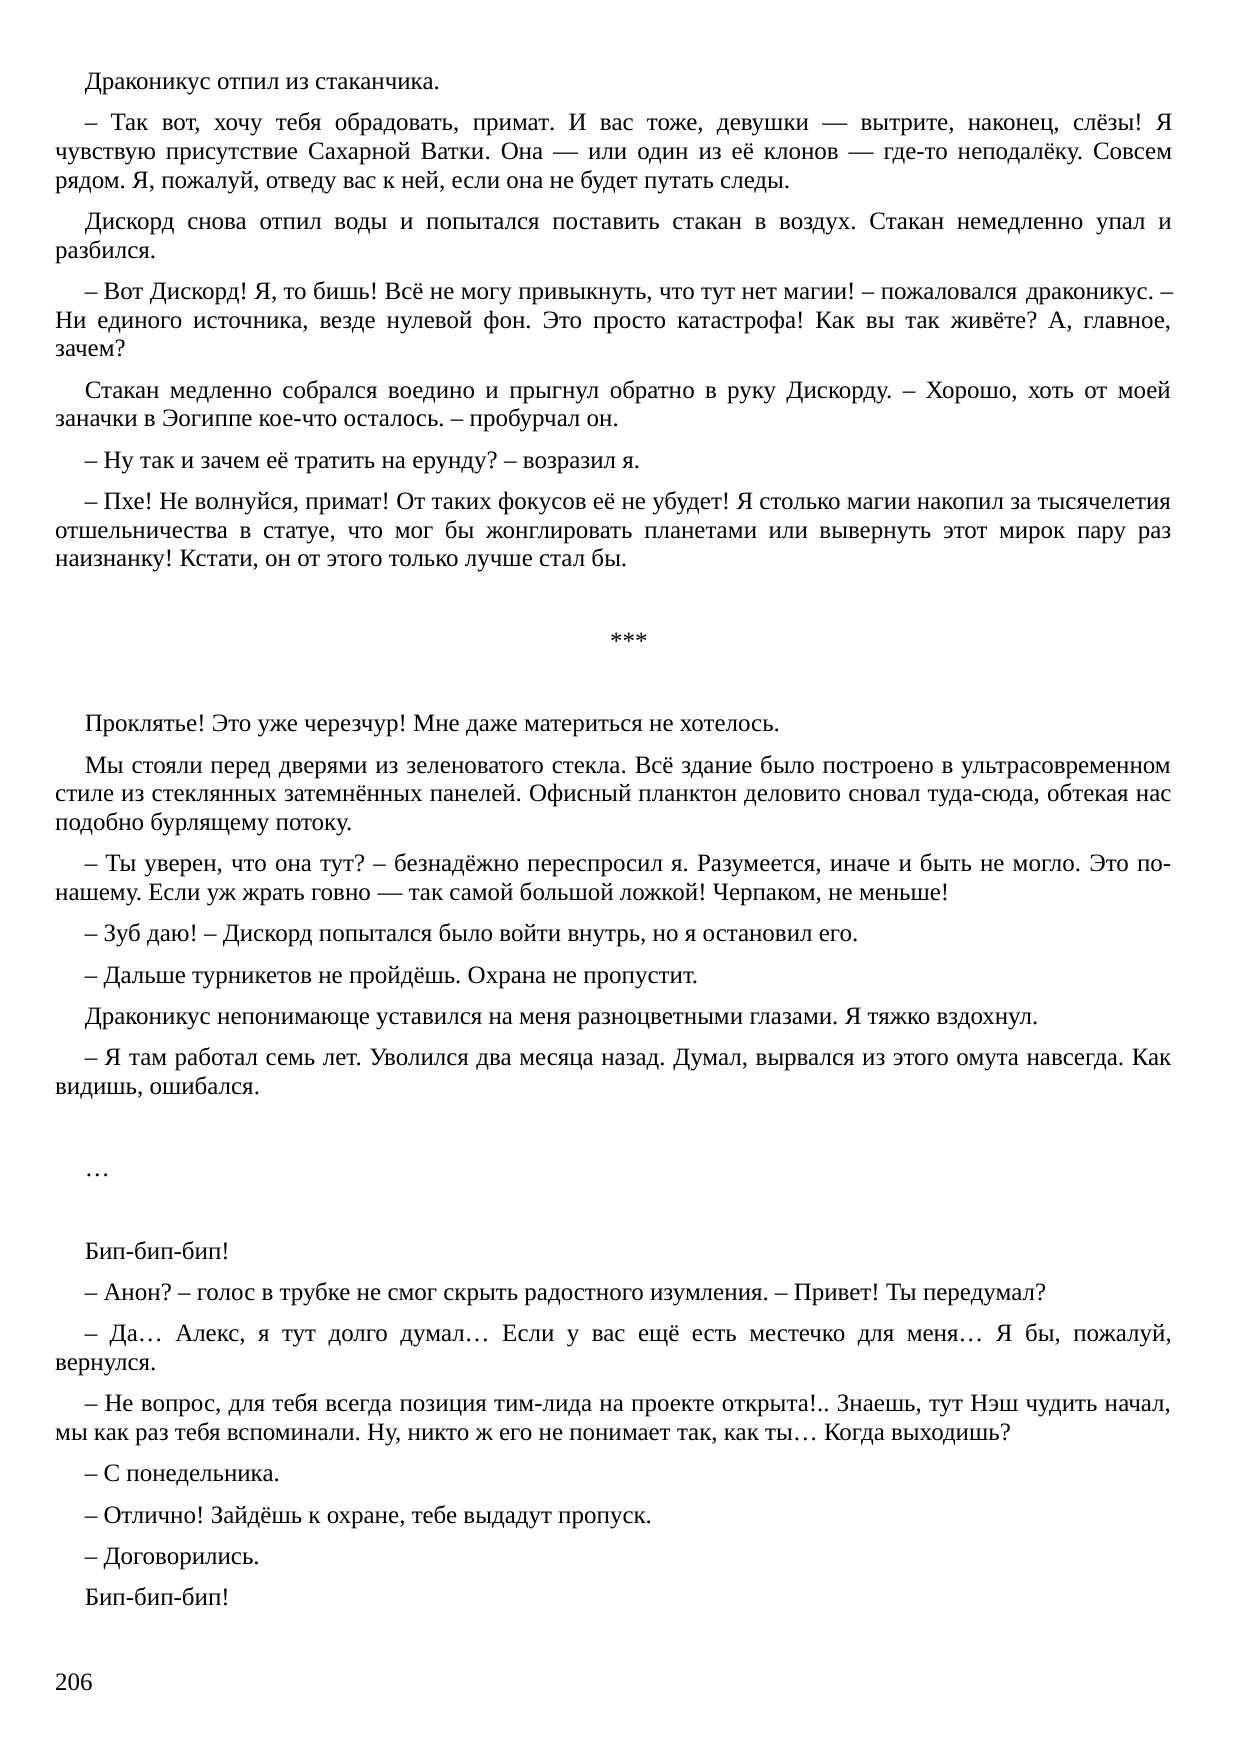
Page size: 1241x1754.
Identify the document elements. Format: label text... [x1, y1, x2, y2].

text – Дальше турникетов не пройдёшь. Охрана не пропустит. [55, 960, 1173, 988]
text Мы стояли перед дверями из зеленоватого стекла. Всё здание было построено в ультрасовременном стиле из стеклянных затемнённых панелей. Офисный планктон деловито сновал туда-сюда, обтекая нас подобно бурлящему потоку. [55, 750, 1173, 836]
text *** [55, 626, 1173, 655]
text – Пхе! Не волнуйся, примат! От таких фокусов её не убудет! Я столько магии накопил за тысячелетия отшельничества в статуе, что мог бы жонглировать планетами или вывернуть этот мирок пару раз наизнанку! Кстати, он от этого только лучше стал бы. [55, 486, 1173, 572]
text Стакан медленно собрался воедино и прыгнул обратно в руку Дискорду. – Хорошо, хоть от моей заначки в Эогиппе кое-что осталось. – пробурчал он. [55, 375, 1173, 432]
text Драконикус непонимающе уставился на меня разноцветными глазами. Я тяжко вздохнул. [55, 1001, 1173, 1030]
text – Вот Дискорд! Я, то бишь! Всё не могу привыкнуть, что тут нет магии! – пожаловался драконикус. – Ни единого источника, везде нулевой фон. Это просто катастрофа! Как вы так живёте? А, главное, зачем? [55, 276, 1173, 362]
text – Ты уверен, что она тут? – безнадёжно переспросил я. Разумеется, иначе и быть не могло. Это по-нашему. Если уж жрать говно — так самой большой ложкой! Черпаком, не меньше! [55, 848, 1173, 906]
text – Так вот, хочу тебя обрадовать, примат. И вас тоже, девушки — вытрите, наконец, слёзы! Я чувствую присутствие Сахарной Ватки. Она — или один из её клонов — где-то неподалёку. Совсем рядом. Я, пожалуй, отведу вас к ней, если она не будет путать следы. [55, 107, 1173, 193]
text Дискорд снова отпил воды и попытался поставить стакан в воздух. Стакан немедленно упал и разбился. [55, 206, 1173, 263]
text – Да… Алекс, я тут долго думал… Если у вас ещё есть местечко для меня… Я бы, пожалуй, вернулся. [55, 1318, 1173, 1376]
text … [55, 1153, 1173, 1182]
text Драконикус отпил из стаканчика. [55, 66, 1173, 95]
text – Анон? – голос в трубке не смог скрыть радостного изумления. – Привет! Ты передумал? [55, 1277, 1173, 1306]
text Бип-бип-бип! [55, 1582, 1173, 1611]
text – Зуб даю! – Дискорд попытался было войти внутрь, но я остановил его. [55, 918, 1173, 947]
text – Не вопрос, для тебя всегда позиция тим-лида на проекте открыта!.. Знаешь, тут Нэш чудить начал, мы как раз тебя вспоминали. Ну, никто ж его не понимает так, как ты… Когда выходишь? [55, 1388, 1173, 1446]
text Бип-бип-бип! [55, 1236, 1173, 1265]
text – Договорились. [55, 1541, 1173, 1570]
text – Отлично! Зайдёшь к охране, тебе выдадут пропуск. [55, 1500, 1173, 1528]
text Проклятье! Это уже черезчур! Мне даже материться не хотелось. [55, 708, 1173, 737]
text – Я там работал семь лет. Уволился два месяца назад. Думал, вырвался из этого омута навсегда. Как видишь, ошибался. [55, 1042, 1173, 1100]
text – С понедельника. [55, 1458, 1173, 1487]
text – Ну так и зачем её тратить на ерунду? – возразил я. [55, 445, 1173, 473]
